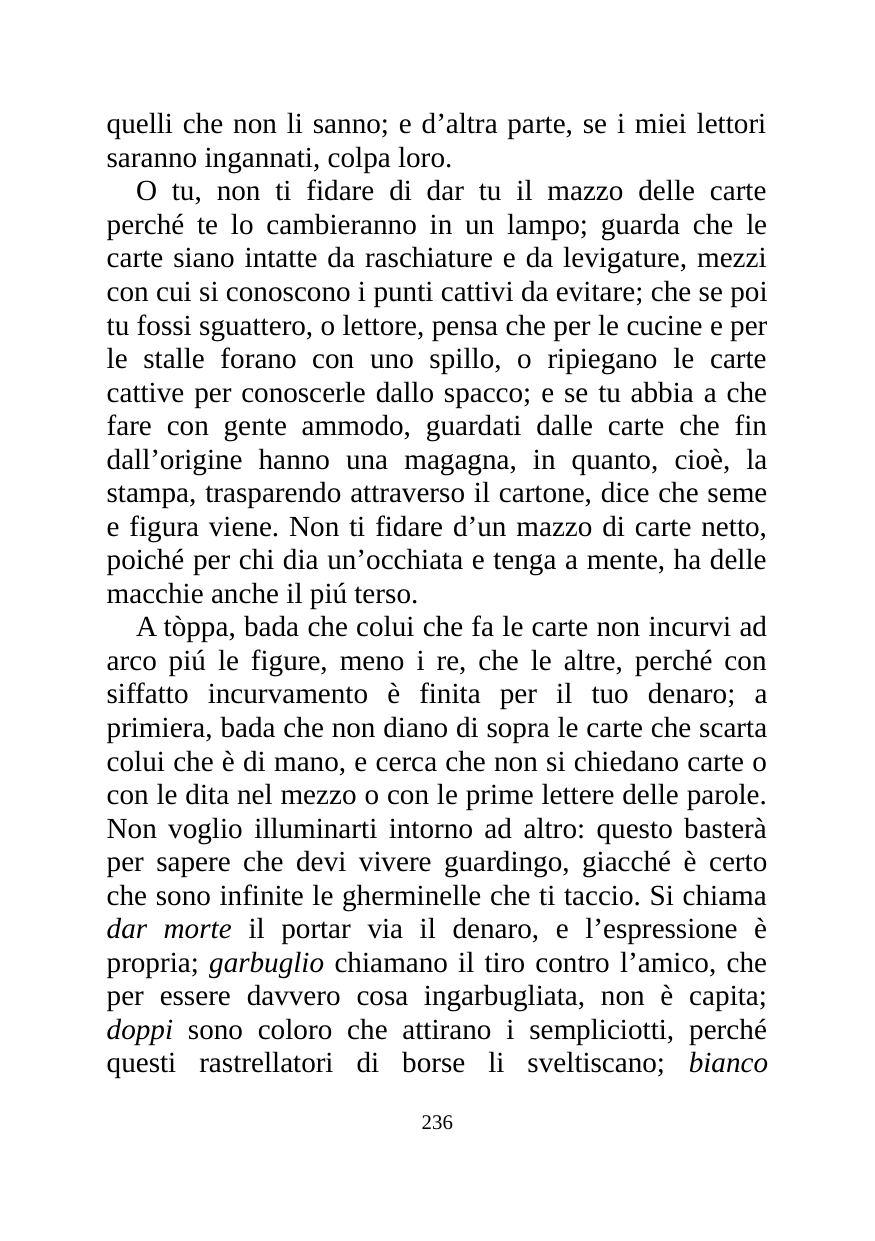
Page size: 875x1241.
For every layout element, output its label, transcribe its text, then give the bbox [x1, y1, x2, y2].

text O tu, non ti fidare di dar tu il mazzo delle carte perché te lo cambieranno in un lampo; guarda che le carte siano intatte da raschiature e da levigature, mezzi con cui si conoscono i punti cattivi da evitare; che se poi tu fossi sguattero, o lettore, pensa che per le cucine e per le stalle forano con uno spillo, o ripiegano le carte cattive per conoscerle dallo spacco; e se tu abbia a che fare con gente ammodo, guardati dalle carte che fin dall’origine hanno una magagna, in quanto, cioè, la stampa, trasparendo attraverso il cartone, dice che seme e figura viene. Non ti fidare d’un mazzo di carte netto, poiché per chi dia un’occhiata e tenga a mente, ha delle macchie anche il piú terso. [106, 173, 768, 609]
text A tòppa, bada che colui che fa le carte non incurvi ad arco piú le figure, meno i re, che le altre, perché con siffatto incurvamento è finita per il tuo denaro; a primiera, bada che non diano di sopra le carte che scarta colui che è di mano, e cerca che non si chiedano carte o con le dita nel mezzo o con le prime lettere delle parole. Non voglio illuminarti intorno ad altro: questo basterà per sapere che devi vivere guardingo, giacché è certo che sono infinite le gherminelle che ti taccio. Si chiama dar morte il portar via il denaro, e l’espressione è propria; garbuglio chiamano il tiro contro l’amico, che per essere davvero cosa ingarbugliata, non è capita; doppi sono coloro che attirano i sempliciotti, perché questi rastrellatori di borse li sveltiscano; bianco [106, 609, 768, 1079]
text quelli che non li sanno; e d’altra parte, se i miei lettori saranno ingannati, colpa loro. [106, 106, 768, 173]
